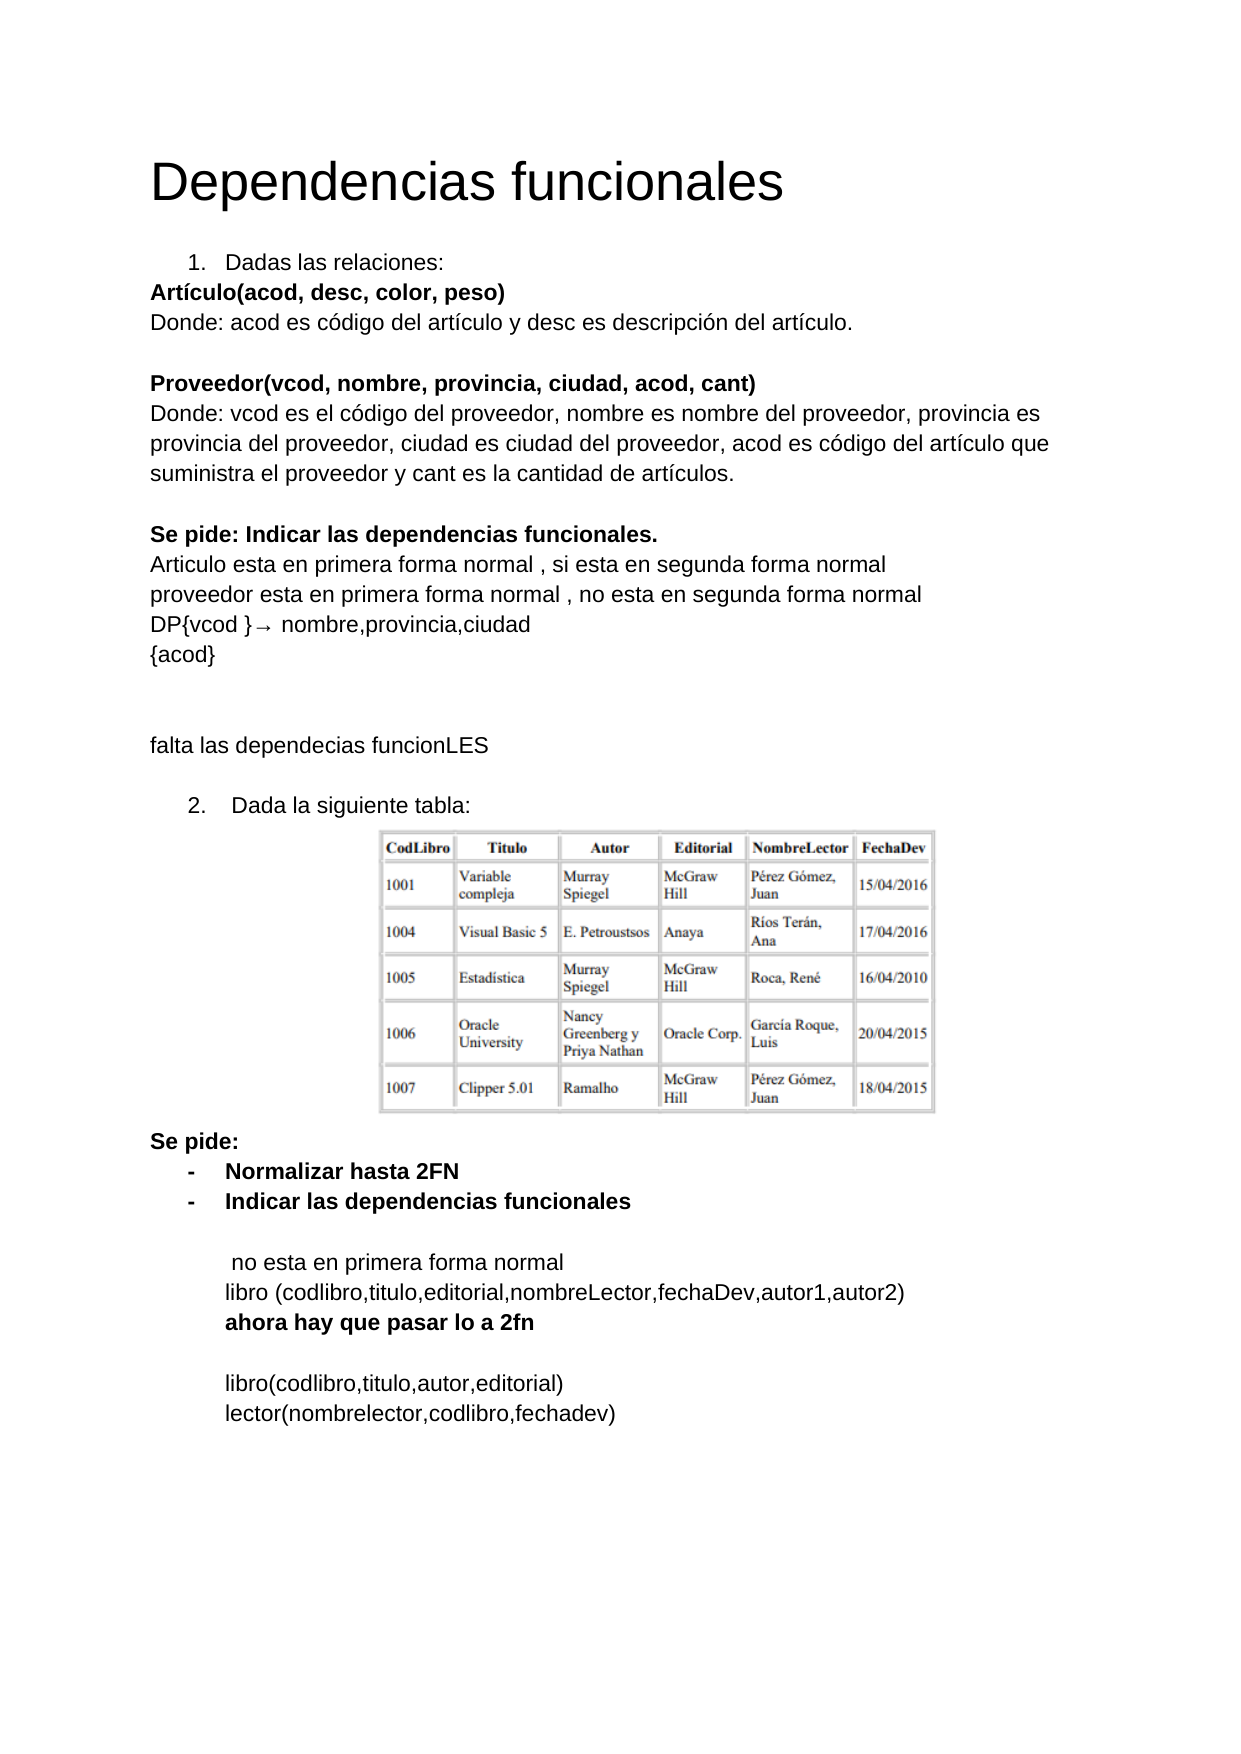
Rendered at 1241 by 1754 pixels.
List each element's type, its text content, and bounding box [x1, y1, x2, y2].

list Indicar las dependencias funcionales [187, 1188, 1090, 1214]
list Dadas las relaciones: [187, 249, 1090, 275]
text Se pide: [150, 1128, 1090, 1154]
text Proveedor(vcod, nombre, provincia, ciudad, acod, cant) [150, 369, 1090, 396]
text Donde: vcod es el código del proveedor, nombre es nombre del proveedor, provincia es provincia del proveedor, ciudad es ciudad del proveedor, acod es código del artículo que suministra el proveedor y cant es la cantidad de artículos. [150, 400, 1090, 487]
text lector(nombrelector,codlibro,fechadev) [225, 1400, 1090, 1426]
text DP{vcod }→ nombre,provincia,ciudad [150, 611, 1090, 638]
text falta las dependecias funcionLES [150, 732, 1090, 758]
picture [370, 822, 945, 1124]
text {acod} [150, 641, 1090, 668]
text libro (codlibro,titulo,editorial,nombreLector,fechaDev,autor1,autor2) [225, 1279, 1090, 1305]
text Donde: acod es código del artículo y desc es descripción del artículo. [150, 309, 1090, 336]
text Articulo esta en primera forma normal , si esta en segunda forma normal [150, 551, 1090, 577]
text libro(codlibro,titulo,autor,editorial) [225, 1369, 1090, 1396]
text ahora hay que pasar lo a 2fn [225, 1309, 1090, 1335]
text Artículo(acod, desc, color, peso) [150, 279, 1090, 305]
title ­Dependencias funcionales [150, 150, 1090, 212]
text no esta en primera forma normal [225, 1249, 1090, 1275]
list Normalizar hasta 2FN [187, 1158, 1090, 1184]
text Se pide: Indicar las dependencias funcionales. [150, 521, 1090, 547]
list Dada la siguiente tabla: [187, 792, 1090, 819]
text proveedor esta en primera forma normal , no esta en segunda forma normal [150, 581, 1090, 607]
